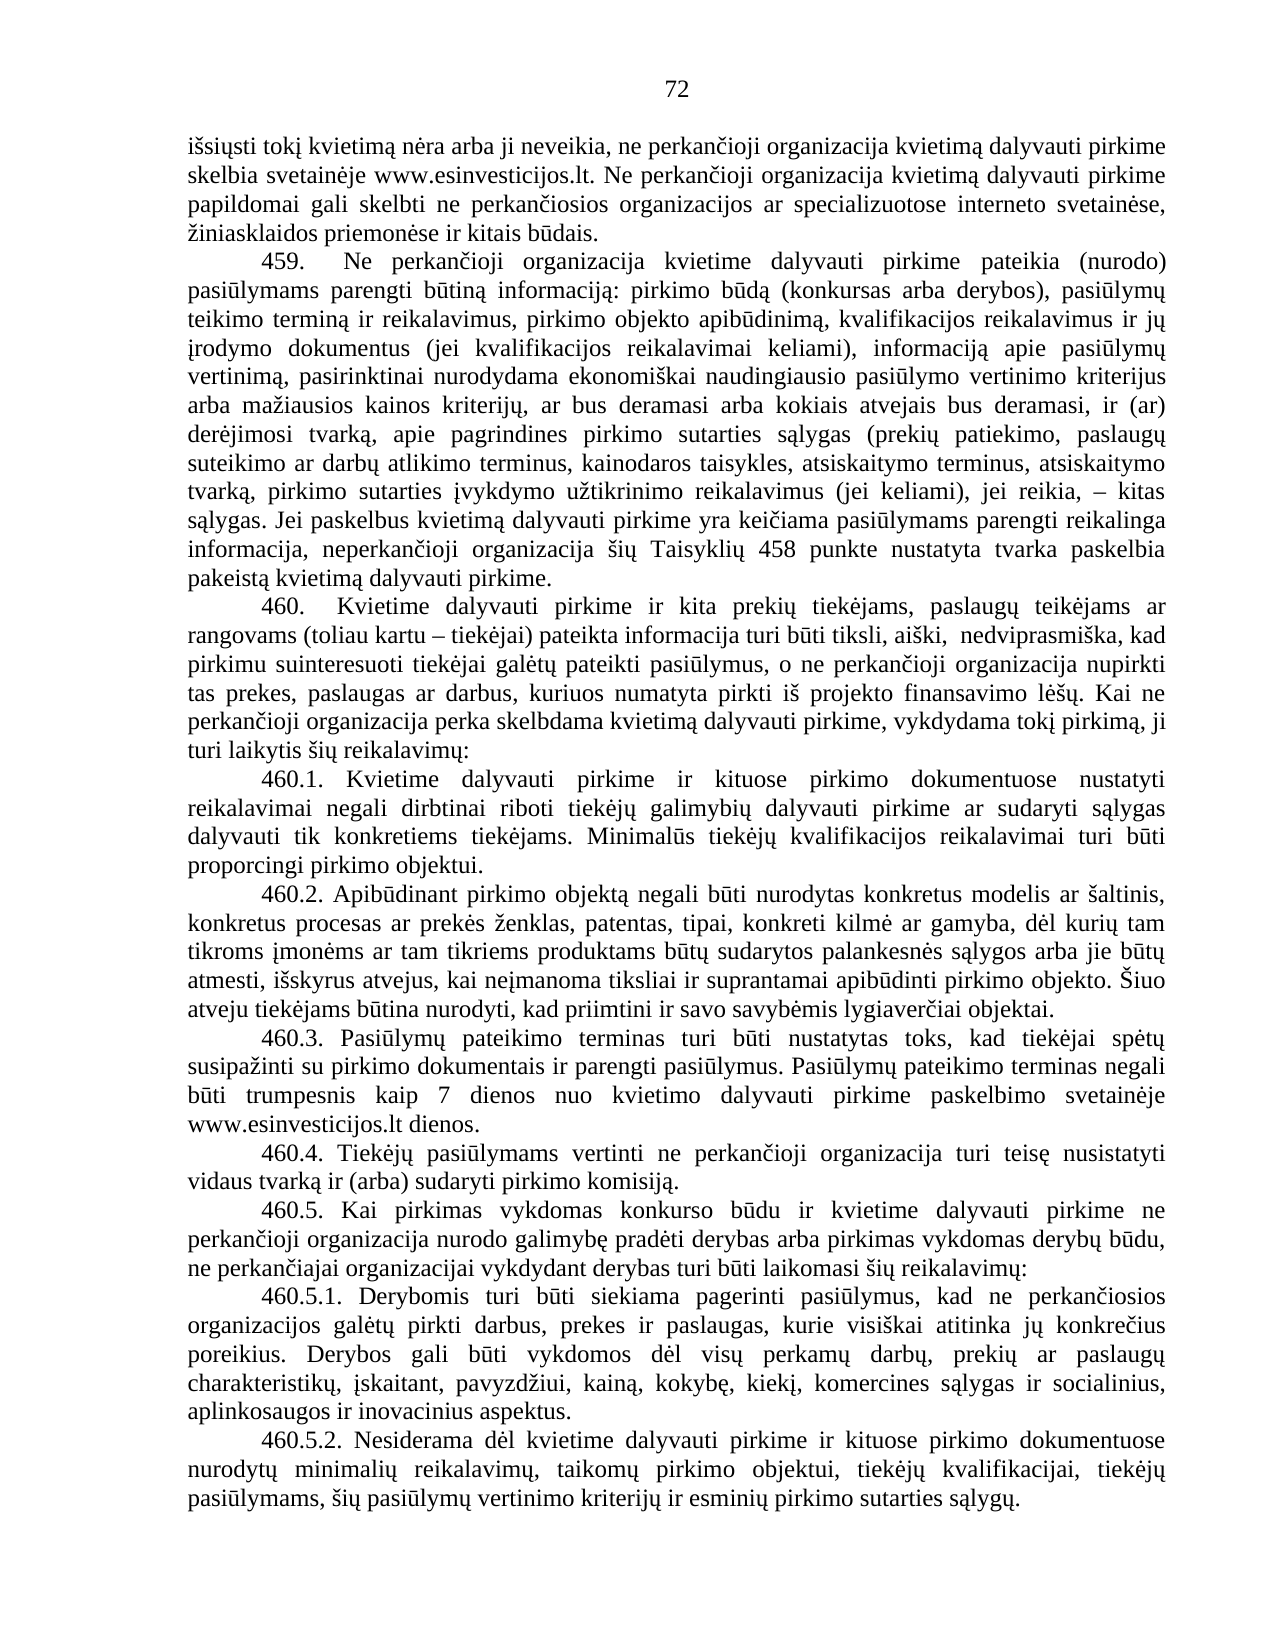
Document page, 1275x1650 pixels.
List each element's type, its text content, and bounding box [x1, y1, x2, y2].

text 459. Ne perkančioji organizacija kvietime dalyvauti pirkime pateikia (nurodo) pasiūlymams parengti būtiną informaciją: pirkimo būdą (konkursas arba derybos), pasiūlymų teikimo terminą ir reikalavimus, pirkimo objekto apibūdinimą, kvalifikacijos reikalavimus ir jų įrodymo dokumentus (jei kvalifikacijos reikalavimai keliami), informaciją apie pasiūlymų vertinimą, pasirinktinai nurodydama ekonomiškai naudingiausio pasiūlymo vertinimo kriterijus arba mažiausios kainos kriterijų, ar bus deramasi arba kokiais atvejais bus deramasi, ir (ar) derėjimosi tvarką, apie pagrindines pirkimo sutarties sąlygas (prekių patiekimo, paslaugų suteikimo ar darbų atlikimo terminus, kainodaros taisykles, atsiskaitymo terminus, atsiskaitymo tvarką, pirkimo sutarties įvykdymo užtikrinimo reikalavimus (jei keliami), jei reikia, – kitas sąlygas. Jei paskelbus kvietimą dalyvauti pirkime yra keičiama pasiūlymams parengti reikalinga informacija, neperkančioji organizacija šių Taisyklių 458 punkte nustatyta tvarka paskelbia pakeistą kvietimą dalyvauti pirkime. [187, 246, 1167, 591]
text išsiųsti tokį kvietimą nėra arba ji neveikia, ne perkančioji organizacija kvietimą dalyvauti pirkime skelbia svetainėje www.esinvesticijos.lt. Ne perkančioji organizacija kvietimą dalyvauti pirkime papildomai gali skelbti ne perkančiosios organizacijos ar specializuotose interneto svetainėse, žiniasklaidos priemonėse ir kitais būdais. [187, 131, 1167, 246]
text 460.5.2. Nesiderama dėl kvietime dalyvauti pirkime ir kituose pirkimo dokumentuose nurodytų minimalių reikalavimų, taikomų pirkimo objektui, tiekėjų kvalifikacijai, tiekėjų pasiūlymams, šių pasiūlymų vertinimo kriterijų ir esminių pirkimo sutarties sąlygų. [187, 1425, 1167, 1511]
text 460.5. Kai pirkimas vykdomas konkurso būdu ir kvietime dalyvauti pirkime ne perkančioji organizacija nurodo galimybę pradėti derybas arba pirkimas vykdomas derybų būdu, ne perkančiajai organizacijai vykdydant derybas turi būti laikomasi šių reikalavimų: [187, 1195, 1167, 1281]
text 460. Kvietime dalyvauti pirkime ir kita prekių tiekėjams, paslaugų teikėjams ar rangovams (toliau kartu – tiekėjai) pateikta informacija turi būti tiksli, aiški, nedviprasmiška, kad pirkimu suinteresuoti tiekėjai galėtų pateikti pasiūlymus, o ne perkančioji organizacija nupirkti tas prekes, paslaugas ar darbus, kuriuos numatyta pirkti iš projekto finansavimo lėšų. Kai ne perkančioji organizacija perka skelbdama kvietimą dalyvauti pirkime, vykdydama tokį pirkimą, ji turi laikytis šių reikalavimų: [187, 591, 1167, 764]
text 460.5.1. Derybomis turi būti siekiama pagerinti pasiūlymus, kad ne perkančiosios organizacijos galėtų pirkti darbus, prekes ir paslaugas, kurie visiškai atitinka jų konkrečius poreikius. Derybos gali būti vykdomos dėl visų perkamų darbų, prekių ar paslaugų charakteristikų, įskaitant, pavyzdžiui, kainą, kokybę, kiekį, komercines sąlygas ir socialinius, aplinkosaugos ir inovacinius aspektus. [187, 1281, 1167, 1425]
text 460.3. Pasiūlymų pateikimo terminas turi būti nustatytas toks, kad tiekėjai spėtų susipažinti su pirkimo dokumentais ir parengti pasiūlymus. Pasiūlymų pateikimo terminas negali būti trumpesnis kaip 7 dienos nuo kvietimo dalyvauti pirkime paskelbimo svetainėje www.esinvesticijos.lt dienos. [187, 1023, 1167, 1138]
text 460.2. Apibūdinant pirkimo objektą negali būti nurodytas konkretus modelis ar šaltinis, konkretus procesas ar prekės ženklas, patentas, tipai, konkreti kilmė ar gamyba, dėl kurių tam tikroms įmonėms ar tam tikriems produktams būtų sudarytos palankesnės sąlygos arba jie būtų atmesti, išskyrus atvejus, kai neįmanoma tiksliai ir suprantamai apibūdinti pirkimo objekto. Šiuo atveju tiekėjams būtina nurodyti, kad priimtini ir savo savybėmis lygiaverčiai objektai. [187, 879, 1167, 1023]
text 460.1. Kvietime dalyvauti pirkime ir kituose pirkimo dokumentuose nustatyti reikalavimai negali dirbtinai riboti tiekėjų galimybių dalyvauti pirkime ar sudaryti sąlygas dalyvauti tik konkretiems tiekėjams. Minimalūs tiekėjų kvalifikacijos reikalavimai turi būti proporcingi pirkimo objektui. [187, 764, 1167, 879]
text 460.4. Tiekėjų pasiūlymams vertinti ne perkančioji organizacija turi teisę nusistatyti vidaus tvarką ir (arba) sudaryti pirkimo komisiją. [187, 1138, 1167, 1195]
